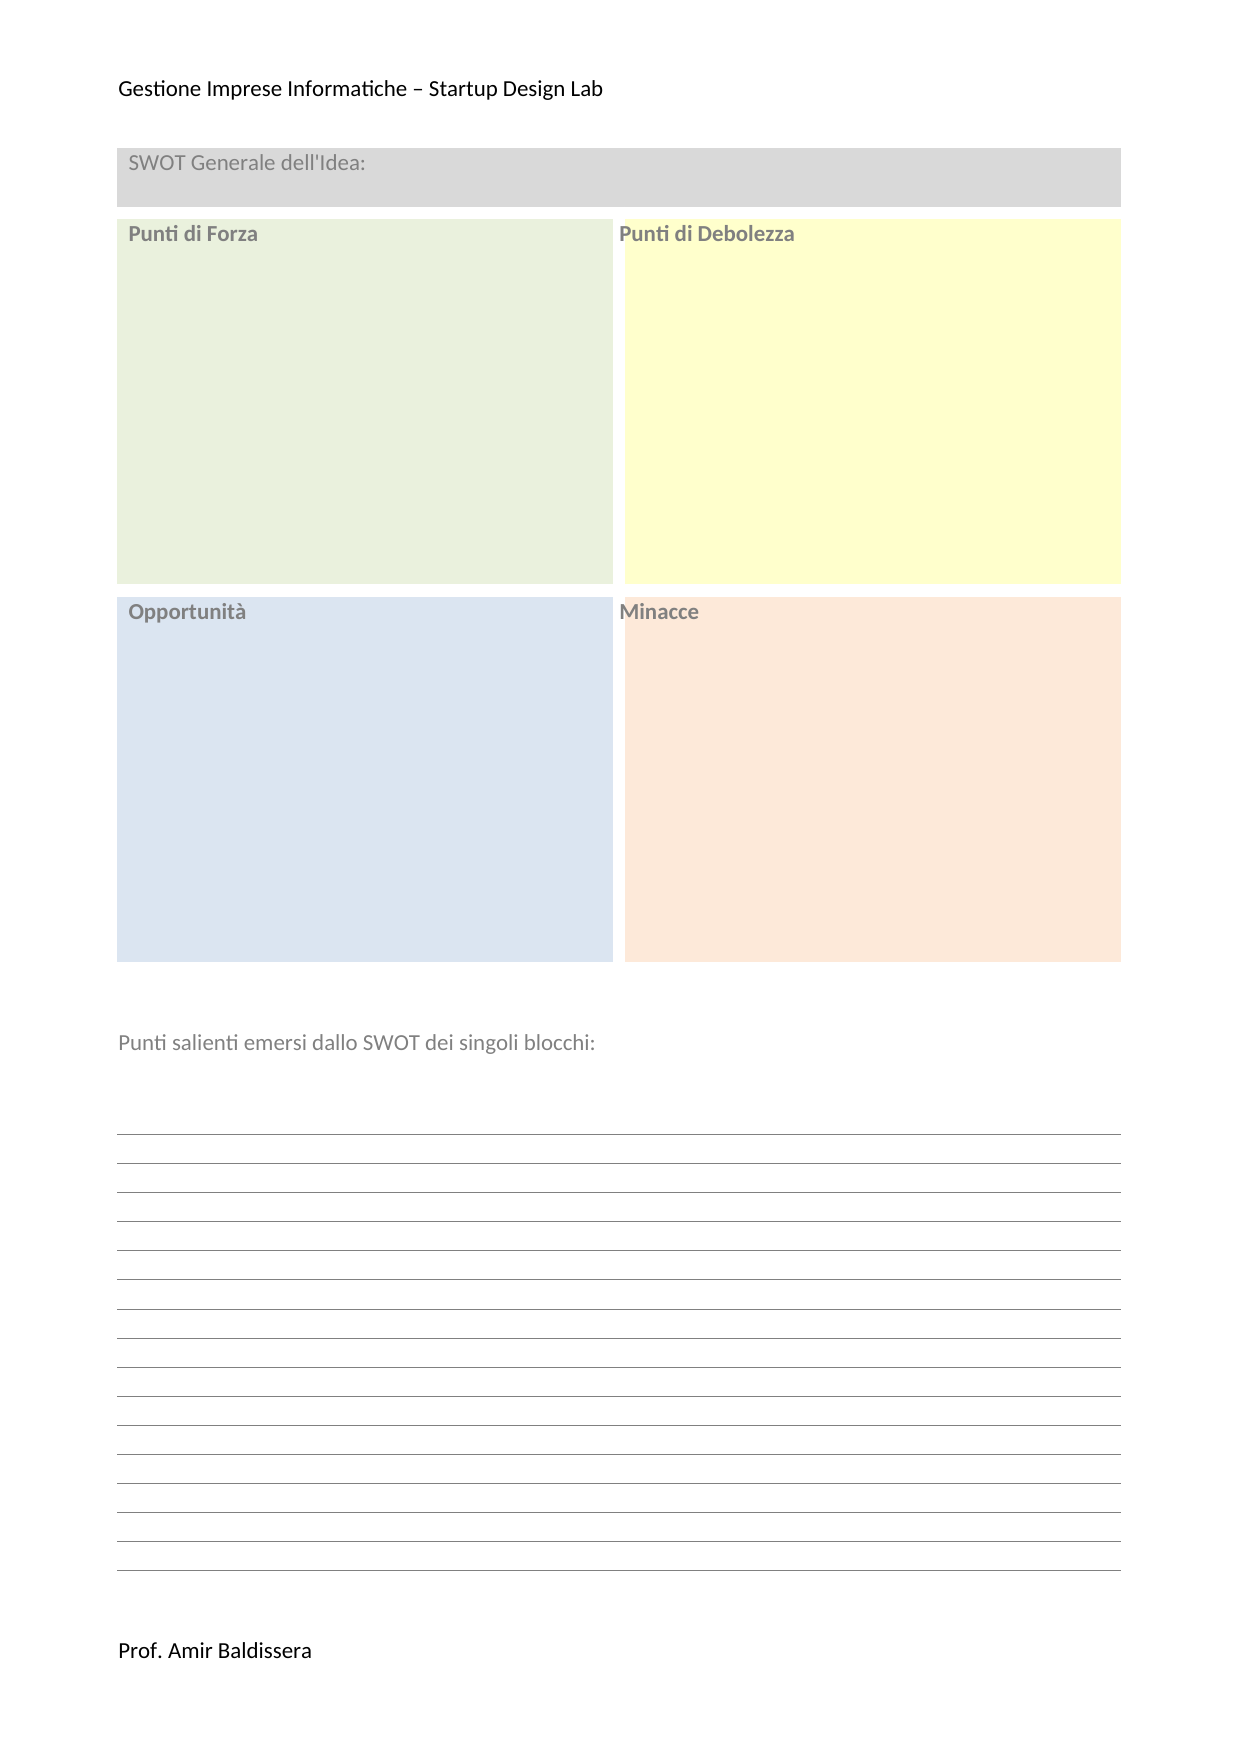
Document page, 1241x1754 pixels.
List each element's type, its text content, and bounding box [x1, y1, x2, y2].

table_cell [117, 1193, 1121, 1221]
table_cell Opportunità [117, 597, 613, 962]
table_cell [117, 1397, 1121, 1425]
table_header [117, 1135, 1121, 1163]
table_cell [117, 1455, 1121, 1483]
table_cell [117, 1310, 1121, 1337]
table_cell [117, 1484, 1121, 1512]
table_cell [117, 1222, 1121, 1250]
table_header SWOT Generale dell'Idea: [117, 148, 1121, 207]
table_cell [117, 1513, 1121, 1541]
table_cell [117, 1426, 1121, 1454]
table_cell [117, 1164, 1121, 1192]
table_cell Minacce [625, 597, 1121, 962]
table_cell [117, 1251, 1121, 1279]
table_cell Punti di Debolezza [625, 219, 1121, 584]
table_cell [117, 1280, 1121, 1308]
table_cell Punti di Forza [117, 219, 613, 584]
table_cell [117, 1339, 1121, 1367]
table_cell [117, 1368, 1121, 1396]
table_cell [117, 1542, 1121, 1570]
text Punti salienti emersi dallo SWOT dei singoli blocchi: [118, 1028, 1122, 1056]
